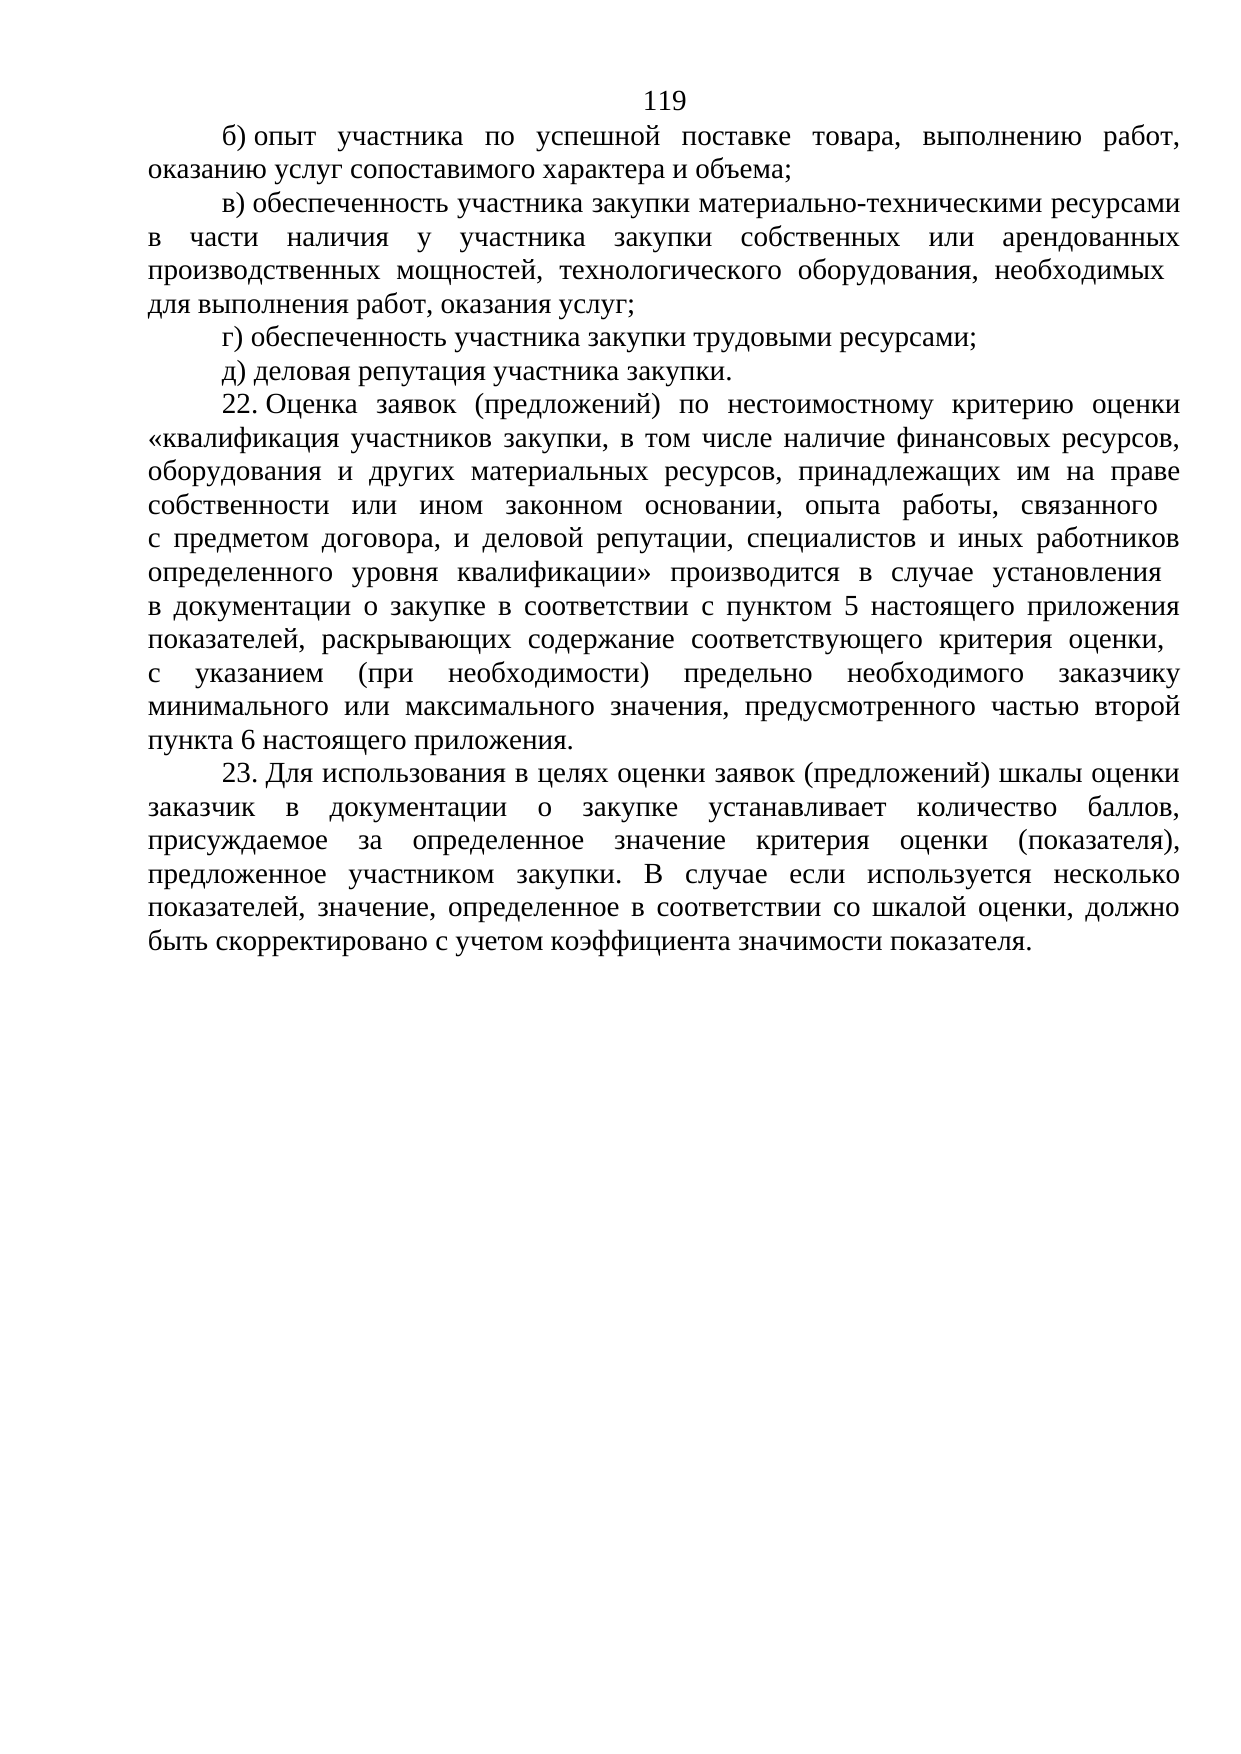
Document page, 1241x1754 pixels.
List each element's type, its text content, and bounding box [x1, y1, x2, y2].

text б) опыт участника по успешной поставке товара, выполнению работ, оказанию услуг сопоставимого характера и объема; [148, 118, 1181, 185]
text 23. Для использования в целях оценки заявок (предложений) шкалы оценки заказчик в документации о закупке устанавливает количество баллов, присуждаемое за определенное значение критерия оценки (показателя), предложенное участником закупки. В случае если используется несколько показателей, значение, определенное в соответствии со шкалой оценки, должно быть скорректировано с учетом коэффициента значимости показателя. [148, 755, 1181, 957]
text г) обеспеченность участника закупки трудовыми ресурсами; [148, 319, 1181, 353]
text д) деловая репутация участника закупки. [148, 353, 1181, 386]
text в) обеспеченность участника закупки материально-техническими ресурсами в части наличия у участника закупки собственных или арендованных производственных мощностей, технологического оборудования, необходимых для выполнения работ, оказания услуг; [148, 185, 1181, 319]
text 22. Оценка заявок (предложений) по нестоимостному критерию оценки «квалификация участников закупки, в том числе наличие финансовых ресурсов, оборудования и других материальных ресурсов, принадлежащих им на праве собственности или ином законном основании, опыта работы, связанного с предметом договора, и деловой репутации, специалистов и иных работников определенного уровня квалификации» производится в случае установления в документации о закупке в соответствии с пунктом 5 настоящего приложения показателей, раскрывающих содержание соответствующего критерия оценки, с указанием (при необходимости) предельно необходимого заказчику минимального или максимального значения, предусмотренного частью второй пункта 6 настоящего приложения. [148, 386, 1181, 755]
